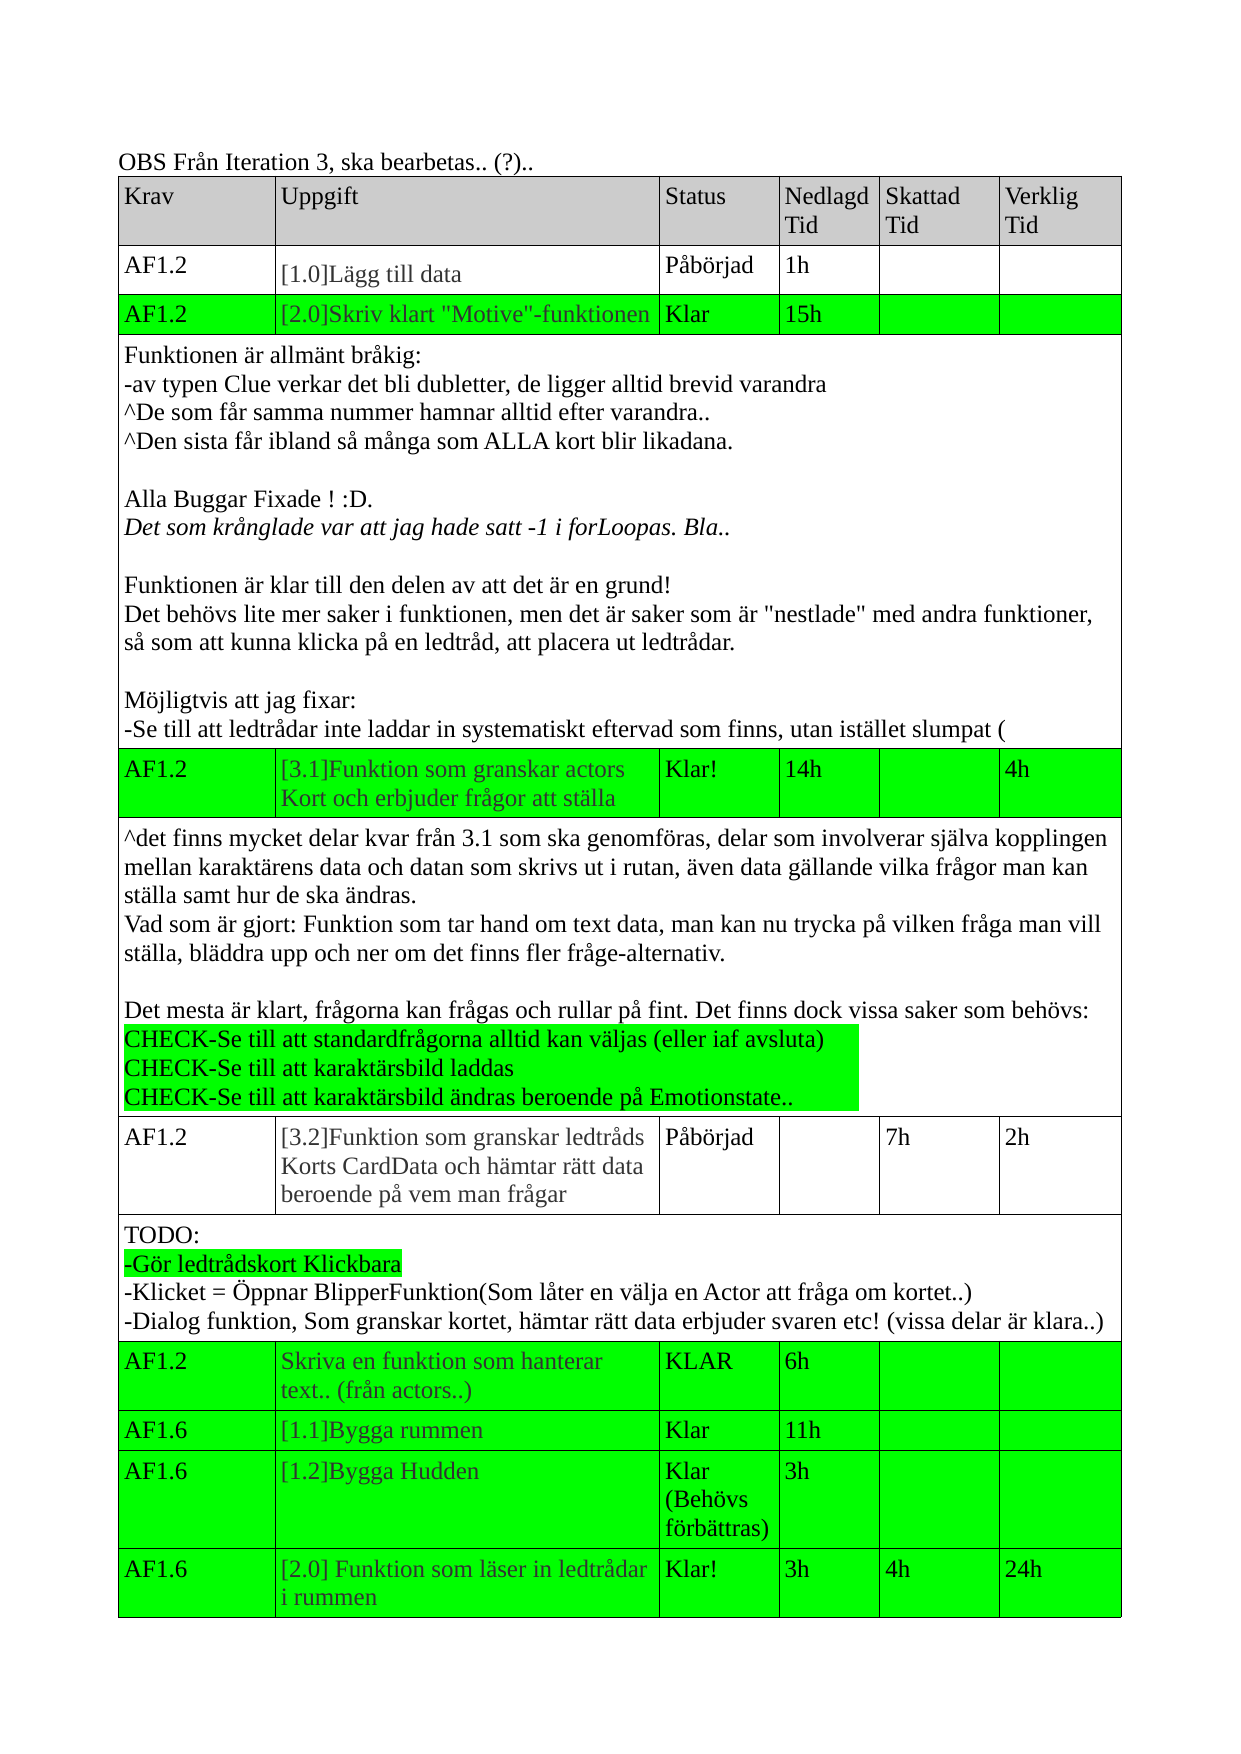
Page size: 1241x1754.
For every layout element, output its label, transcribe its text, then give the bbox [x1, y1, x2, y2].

table_cell [1000, 1342, 1121, 1410]
table_cell [2.0]Skriv klart "Motive"-funktionen [276, 295, 659, 334]
table_cell AF1.2 [119, 295, 275, 334]
table_cell 3h [780, 1451, 879, 1548]
table_cell [1.1]Bygga rummen [276, 1411, 659, 1450]
table_cell 7h [880, 1117, 999, 1214]
text OBS Från Iteration 3, ska bearbetas.. (?).. [118, 147, 1122, 176]
table_cell [1.0]Lägg till data [276, 246, 659, 294]
table_cell Klar (Behövs förbättras) [660, 1451, 779, 1548]
table_cell Klar [660, 1411, 779, 1450]
table_cell TODO: -Gör ledtrådskort Klickbara -Klicket = Öppnar BlipperFunktion(Som låter en välja en Actor att fråga om kortet..) -Dialog funktion, Som granskar kortet, hämtar rätt data erbjuder svaren etc! (vissa delar är klara..) [119, 1215, 1121, 1341]
table_cell [880, 295, 999, 334]
table_cell Påbörjad [660, 1117, 779, 1214]
table_cell 3h [780, 1549, 879, 1617]
table_header Nedlagd Tid [780, 177, 879, 245]
table_cell AF1.6 [119, 1451, 275, 1548]
table_cell 4h [880, 1549, 999, 1617]
table_cell 11h [780, 1411, 879, 1450]
table_cell 24h [1000, 1549, 1121, 1617]
table_cell [880, 749, 999, 817]
table_cell 1h [780, 246, 879, 294]
table_cell [1000, 295, 1121, 334]
table_cell [880, 246, 999, 294]
table_cell AF1.2 [119, 1342, 275, 1410]
table_cell [2.0] Funktion som läser in ledtrådar i rummen [276, 1549, 659, 1617]
table_cell AF1.2 [119, 246, 275, 294]
table_header Uppgift [276, 177, 659, 245]
table_cell [1000, 246, 1121, 294]
table_cell 2h [1000, 1117, 1121, 1214]
table_cell Funktionen är allmänt bråkig: -av typen Clue verkar det bli dubletter, de ligger alltid brevid varandra ^De som får samma nummer hamnar alltid efter varandra.. ^Den sista får ibland så många som ALLA kort blir likadana. Alla Buggar Fixade ! :D. Det som krånglade var att jag hade satt -1 i forLoopas. Bla.. Funktionen är klar till den delen av att det är en grund! Det behövs lite mer saker i funktionen, men det är saker som är "nestlade" med andra funktioner, så som att kunna klicka på en ledtråd, att placera ut ledtrådar. Möjligtvis att jag fixar: -Se till att ledtrådar inte laddar in systematiskt eftervad som finns, utan istället slumpat ( [119, 335, 1121, 748]
table_cell AF1.2 [119, 1117, 275, 1214]
table_cell [780, 1117, 879, 1214]
table_cell ^det finns mycket delar kvar från 3.1 som ska genomföras, delar som involverar själva kopplingen mellan karaktärens data och datan som skrivs ut i rutan, även data gällande vilka frågor man kan ställa samt hur de ska ändras. Vad som är gjort: Funktion som tar hand om text data, man kan nu trycka på vilken fråga man vill ställa, bläddra upp och ner om det finns fler fråge-alternativ. Det mesta är klart, frågorna kan frågas och rullar på fint. Det finns dock vissa saker som behövs: CHECK-Se till att standardfrågorna alltid kan väljas (eller iaf avsluta) CHECK-Se till att karaktärsbild laddas CHECK-Se till att karaktärsbild ändras beroende på Emotionstate.. [119, 818, 1121, 1116]
table_cell 4h [1000, 749, 1121, 817]
table_cell Klar! [660, 1549, 779, 1617]
table_cell AF1.2 [119, 749, 275, 817]
table_cell AF1.6 [119, 1549, 275, 1617]
table_cell [1.2]Bygga Hudden [276, 1451, 659, 1548]
table_cell KLAR [660, 1342, 779, 1410]
table_cell [1000, 1411, 1121, 1450]
table_cell [880, 1342, 999, 1410]
table_cell Klar [660, 295, 779, 334]
table_header Skattad Tid [880, 177, 999, 245]
table_cell [880, 1451, 999, 1548]
table_header Verklig Tid [1000, 177, 1121, 245]
table_cell Klar! [660, 749, 779, 817]
table_cell 6h [780, 1342, 879, 1410]
table_cell Påbörjad [660, 246, 779, 294]
table_cell 15h [780, 295, 879, 334]
table_cell 14h [780, 749, 879, 817]
table_cell [880, 1411, 999, 1450]
table_cell [3.1]Funktion som granskar actors Kort och erbjuder frågor att ställa [276, 749, 659, 817]
table_cell Skriva en funktion som hanterar text.. (från actors..) [276, 1342, 659, 1410]
table_cell [1000, 1451, 1121, 1548]
table_header Status [660, 177, 779, 245]
table_cell AF1.6 [119, 1411, 275, 1450]
table_cell [3.2]Funktion som granskar ledtråds Korts CardData och hämtar rätt data beroende på vem man frågar [276, 1117, 659, 1214]
table_header Krav [119, 177, 275, 245]
